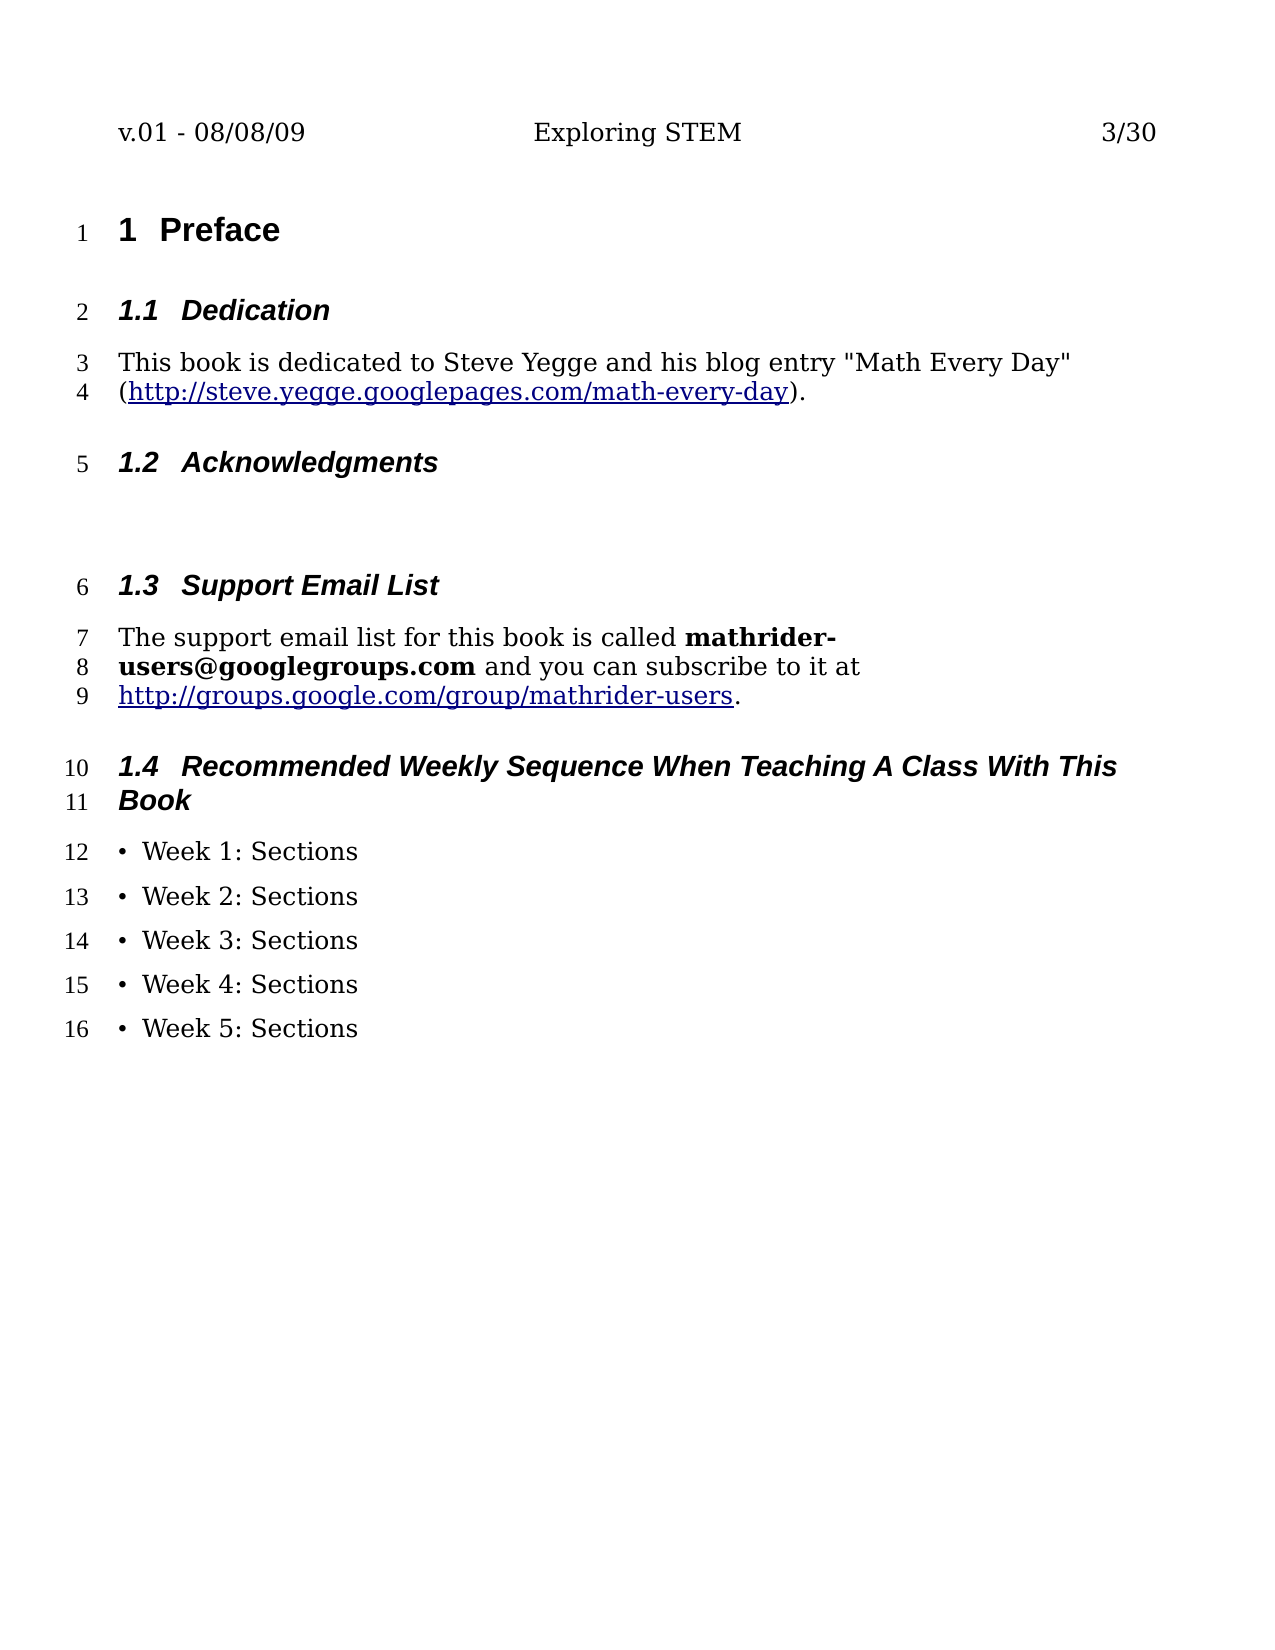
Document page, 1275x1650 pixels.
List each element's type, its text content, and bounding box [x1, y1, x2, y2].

subtitle Dedication [118, 293, 1157, 327]
subtitle Preface [118, 210, 1157, 248]
text The support email list for this book is called mathrider-users@googlegroups.com and you can subscribe to it at http://groups.google.com/group/mathrider-users. [118, 622, 1157, 710]
list Week 5: Sections [118, 1014, 1157, 1043]
text This book is dedicated to Steve Yegge and his blog entry "Math Every Day" (http://steve.yegge.googlepages.com/math-every-day). [118, 348, 1157, 406]
list Week 1: Sections [118, 837, 1157, 867]
subtitle Support Email List [118, 568, 1157, 602]
subtitle Recommended Weekly Sequence When Teaching A Class With This Book [118, 749, 1157, 817]
list Week 4: Sections [118, 970, 1157, 999]
subtitle Acknowledgments [118, 445, 1157, 479]
list Week 2: Sections [118, 882, 1157, 911]
list Week 3: Sections [118, 926, 1157, 955]
